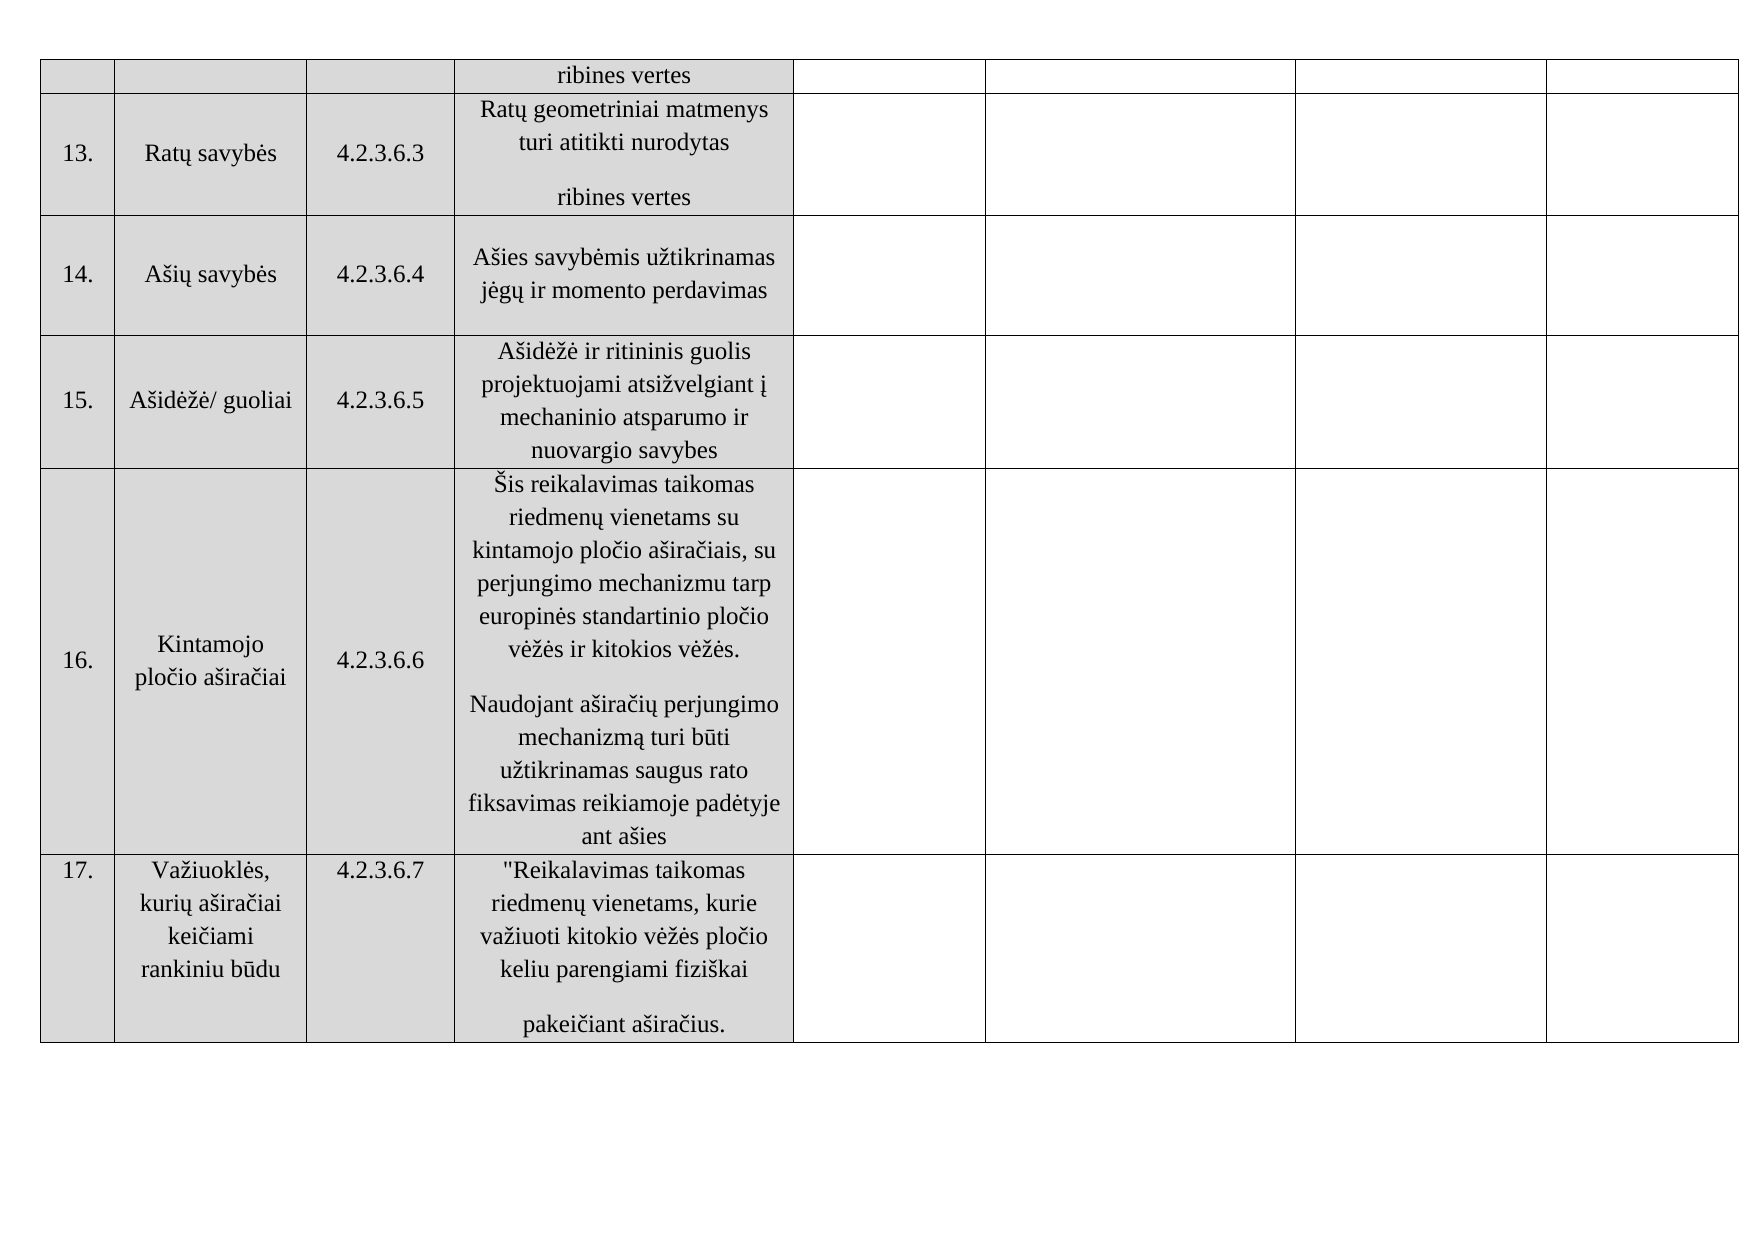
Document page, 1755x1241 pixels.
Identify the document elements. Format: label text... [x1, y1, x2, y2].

table_cell [1547, 216, 1738, 335]
table_cell 14. [41, 216, 114, 335]
table_cell Kintamojo pločio aširačiai [115, 469, 306, 854]
table_cell 4.2.3.6.7 [307, 855, 454, 1042]
table_cell 4.2.3.6.4 [307, 216, 454, 335]
table_cell [986, 216, 1295, 335]
table_cell "Reikalavimas taikomas riedmenų vienetams, kurie važiuoti kitokio vėžės pločio keliu parengiami fiziškai pakeičiant aširačius. [455, 855, 793, 1042]
table_cell [986, 94, 1295, 215]
table_cell [1296, 469, 1546, 854]
table_cell 4.2.3.6.6 [307, 469, 454, 854]
table_cell 4.2.3.6.3 [307, 94, 454, 215]
table_cell [1296, 60, 1546, 93]
table_cell 17. [41, 855, 114, 1042]
table_cell 4.2.3.6.5 [307, 336, 454, 468]
table_cell [986, 336, 1295, 468]
table_cell [1296, 216, 1546, 335]
table_cell ribines vertes [455, 60, 793, 93]
table_cell Ratų geometriniai matmenys turi atitikti nurodytas ribines vertes [455, 94, 793, 215]
table_cell [794, 216, 985, 335]
table_cell [794, 469, 985, 854]
table_cell [1547, 855, 1738, 1042]
table_cell Važiuoklės, kurių aširačiai keičiami rankiniu būdu [115, 855, 306, 1042]
table_cell Ašių savybės [115, 216, 306, 335]
table_cell [794, 94, 985, 215]
table_cell Šis reikalavimas taikomas riedmenų vienetams su kintamojo pločio aširačiais, su perjungimo mechanizmu tarp europinės standartinio pločio vėžės ir kitokios vėžės. Naudojant aširačių perjungimo mechanizmą turi būti užtikrinamas saugus rato fiksavimas reikiamoje padėtyje ant ašies [455, 469, 793, 854]
table_cell [1547, 94, 1738, 215]
table_cell 13. [41, 94, 114, 215]
table_cell [986, 855, 1295, 1042]
table_cell [1547, 60, 1738, 93]
table_cell [1296, 855, 1546, 1042]
table_cell [307, 60, 454, 93]
table_cell [794, 60, 985, 93]
table_cell 16. [41, 469, 114, 854]
table_cell [794, 855, 985, 1042]
table_cell [1547, 336, 1738, 468]
table_cell [1547, 469, 1738, 854]
table_cell [986, 60, 1295, 93]
table_cell Ašies savybėmis užtikrinamas jėgų ir momento perdavimas [455, 216, 793, 335]
table_cell [1296, 94, 1546, 215]
table_cell [115, 60, 306, 93]
table_cell Ašidėžė/ guoliai [115, 336, 306, 468]
table_cell [41, 60, 114, 93]
table_cell Ašidėžė ir ritininis guolis projektuojami atsižvelgiant į mechaninio atsparumo ir nuovargio savybes [455, 336, 793, 468]
table_cell [794, 336, 985, 468]
table_cell Ratų savybės [115, 94, 306, 215]
table_cell [986, 469, 1295, 854]
table_cell [1296, 336, 1546, 468]
table_cell 15. [41, 336, 114, 468]
